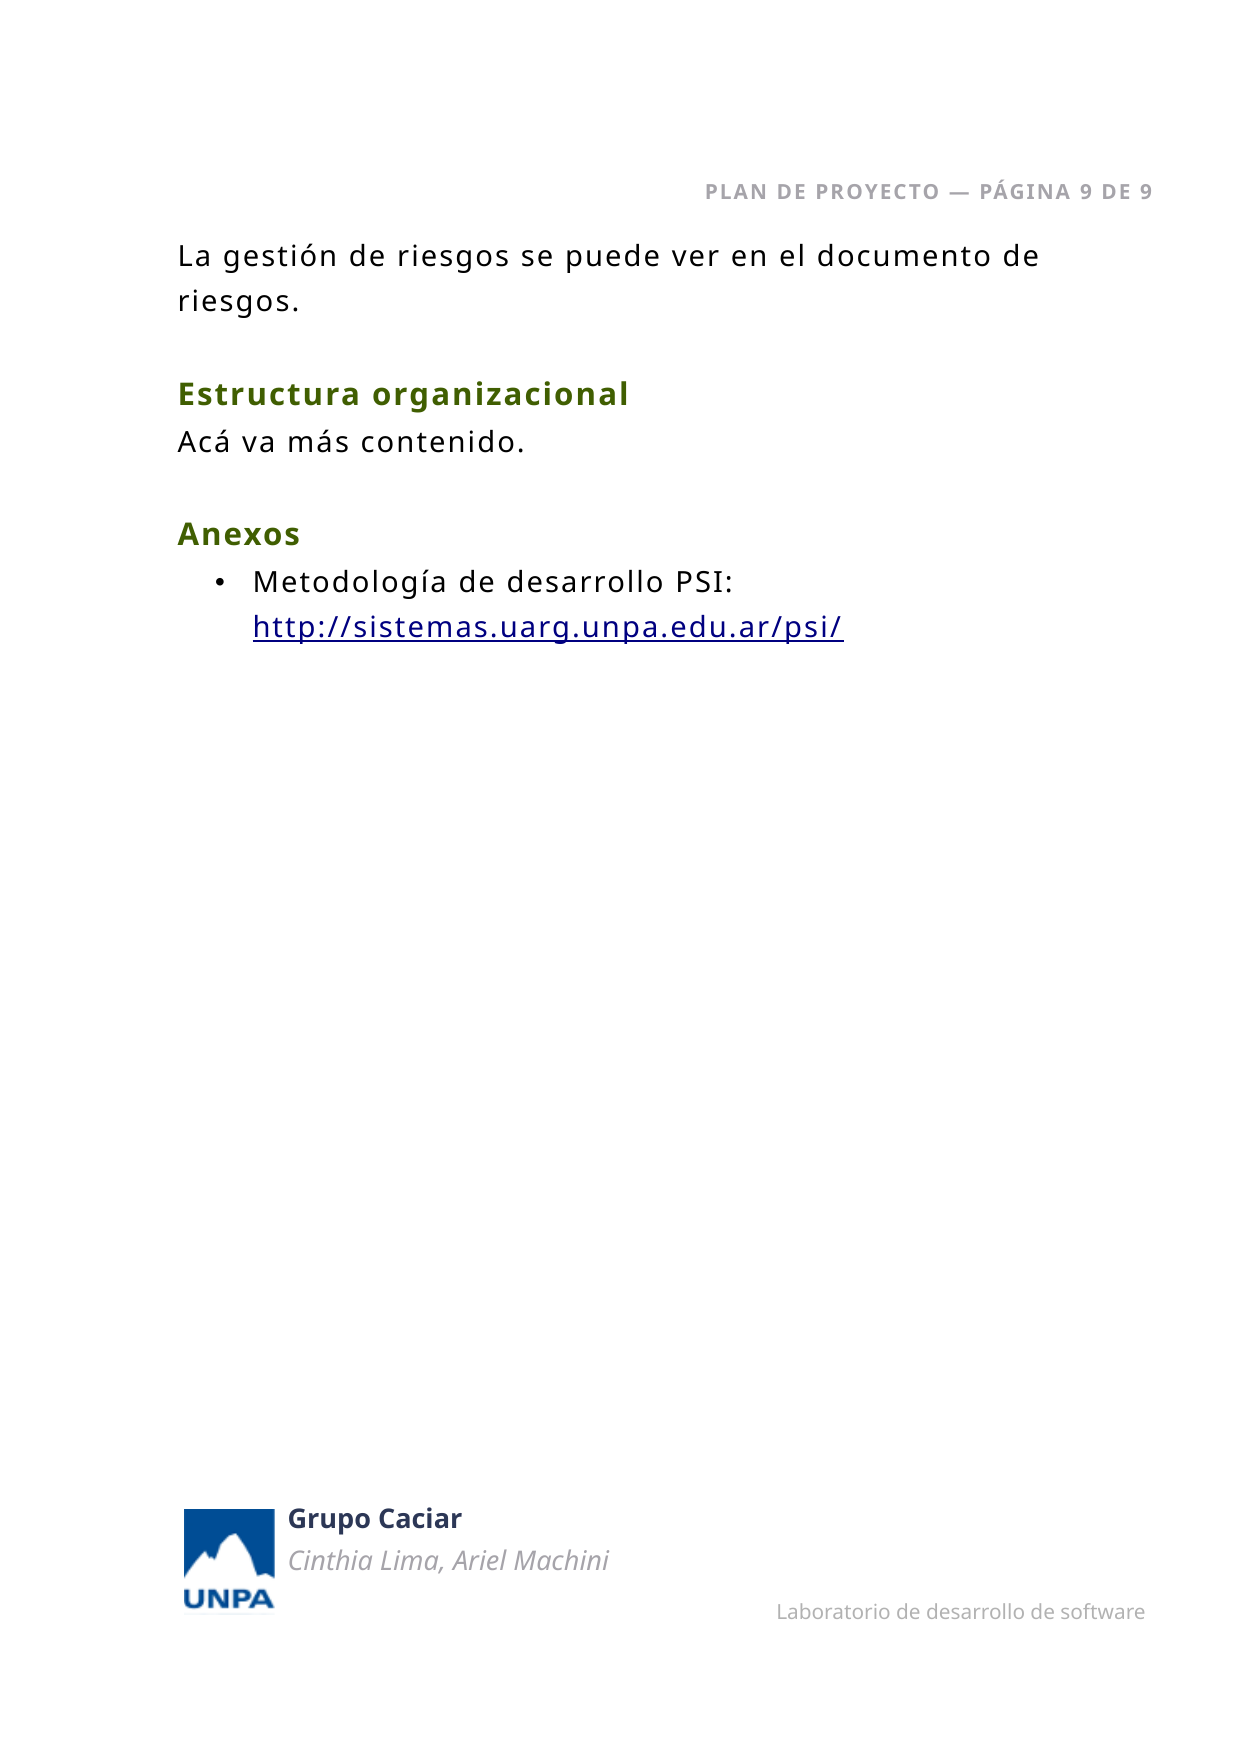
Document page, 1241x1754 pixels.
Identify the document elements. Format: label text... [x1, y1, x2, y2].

text La gestión de riesgos se puede ver en el documento de riesgos. [177, 235, 1152, 320]
text Acá va más contenido. [177, 421, 1152, 461]
list Metodología de desarrollo PSI: http://sistemas.uarg.unpa.edu.ar/psi/ [215, 561, 1152, 646]
text Estructura organizacional [177, 372, 1152, 414]
picture [184, 1509, 275, 1615]
text Anexos [177, 512, 1152, 555]
